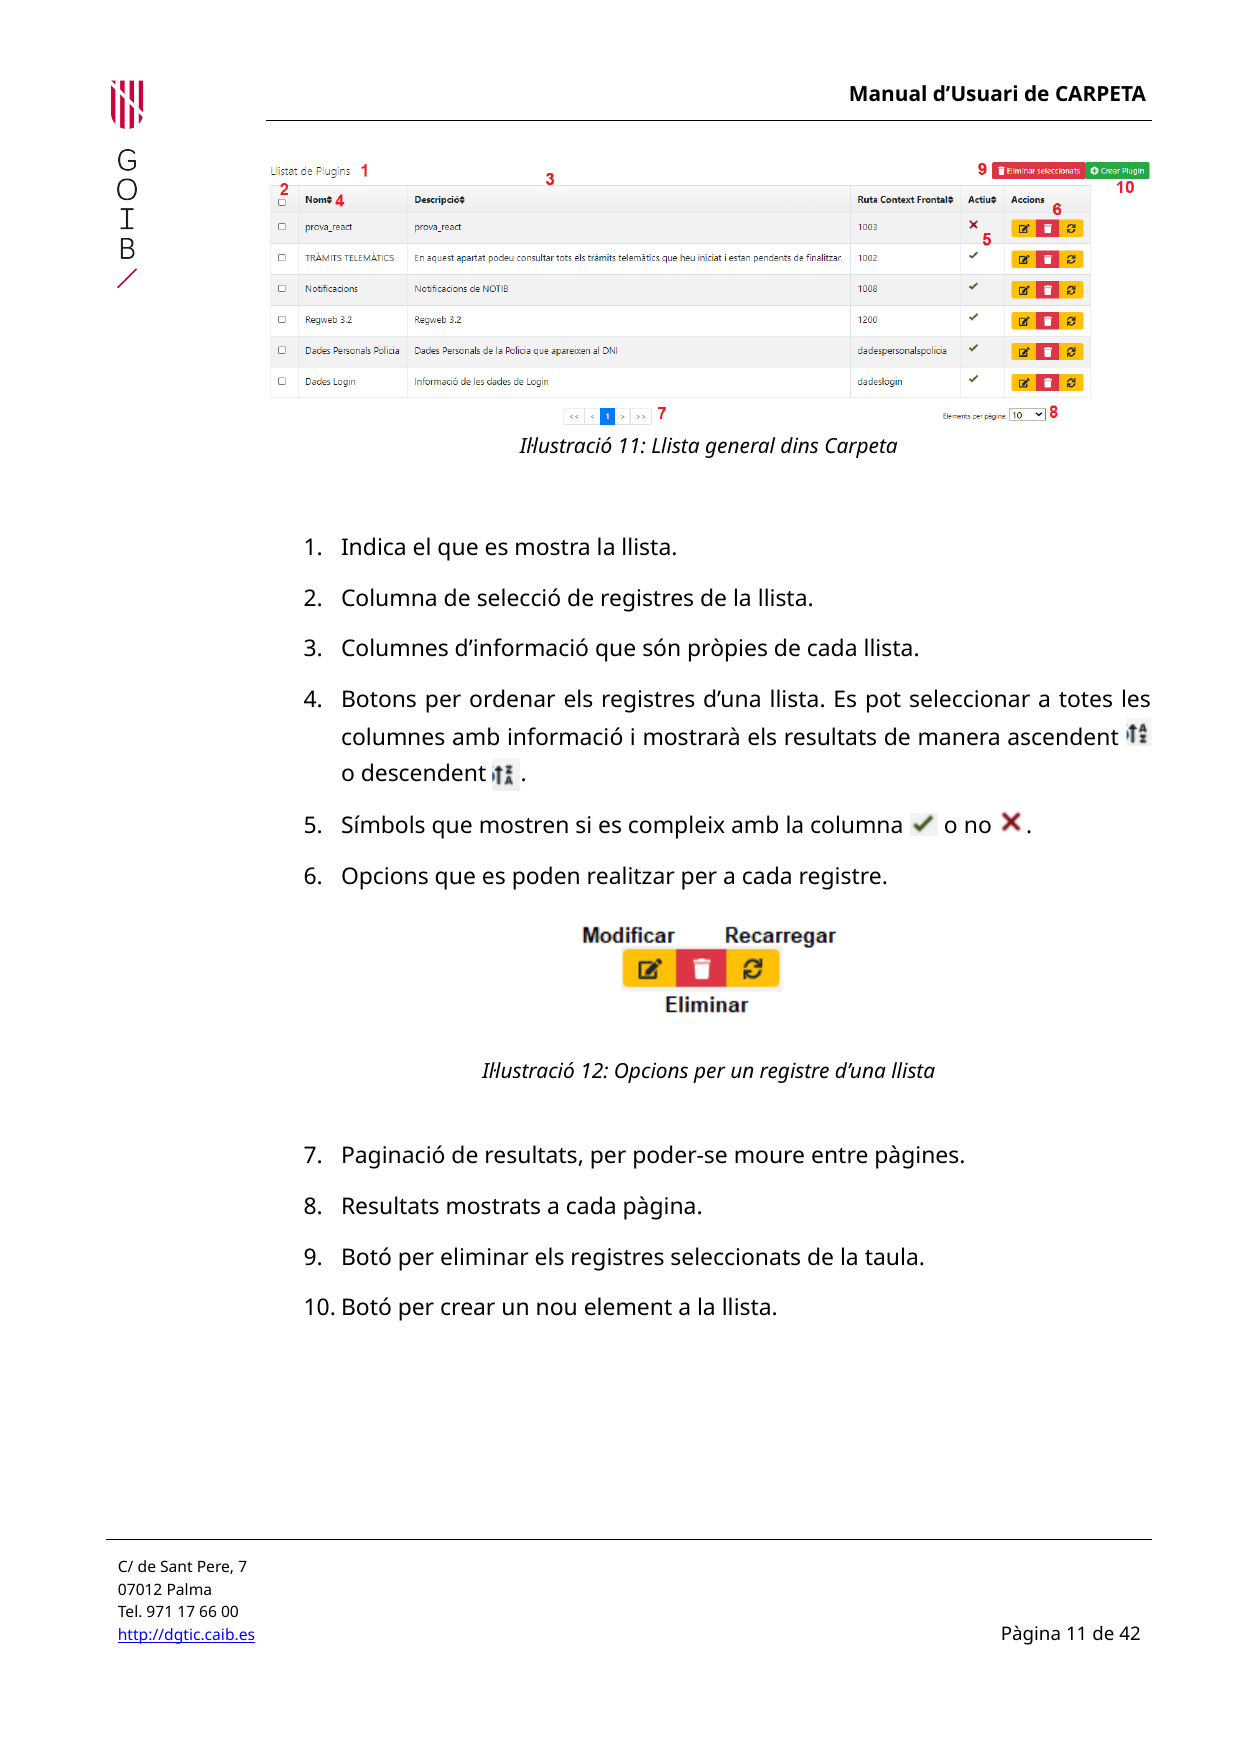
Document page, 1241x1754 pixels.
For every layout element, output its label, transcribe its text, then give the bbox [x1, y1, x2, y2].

picture [492, 758, 521, 791]
picture [1126, 718, 1152, 746]
list Indica el que es mostra la llista. [303, 531, 1152, 562]
list Columnes d’informació que són pròpies de cada llista. [303, 632, 1152, 663]
list Paginació de resultats, per poder-se moure entre pàgines. [303, 1139, 1152, 1171]
list Botons per ordenar els registres d’una llista. Es pot seleccionar a totes les columnes amb informació i mostrarà els resultats de manera ascendent o descendent . [303, 683, 1152, 790]
picture [265, 156, 1152, 431]
list Botó per crear un nou element a la llista. [303, 1291, 1152, 1322]
list Símbols que mostren si es compleix amb la columna o no . [303, 809, 1152, 841]
picture [82, 57, 172, 319]
text Il·lustració 12: Opcions per un registre d’una llista [266, 1025, 1152, 1085]
picture [570, 910, 847, 1025]
list Opcions que es poden realitzar per a cada registre. [303, 860, 1152, 891]
picture [997, 809, 1026, 835]
text Il·lustració 11: Llista general dins Carpeta [266, 431, 1152, 459]
list Botó per eliminar els registres seleccionats de la taula. [303, 1240, 1152, 1272]
picture [909, 813, 938, 836]
list Columna de selecció de registres de la llista. [303, 582, 1152, 613]
list Resultats mostrats a cada pàgina. [303, 1190, 1152, 1221]
